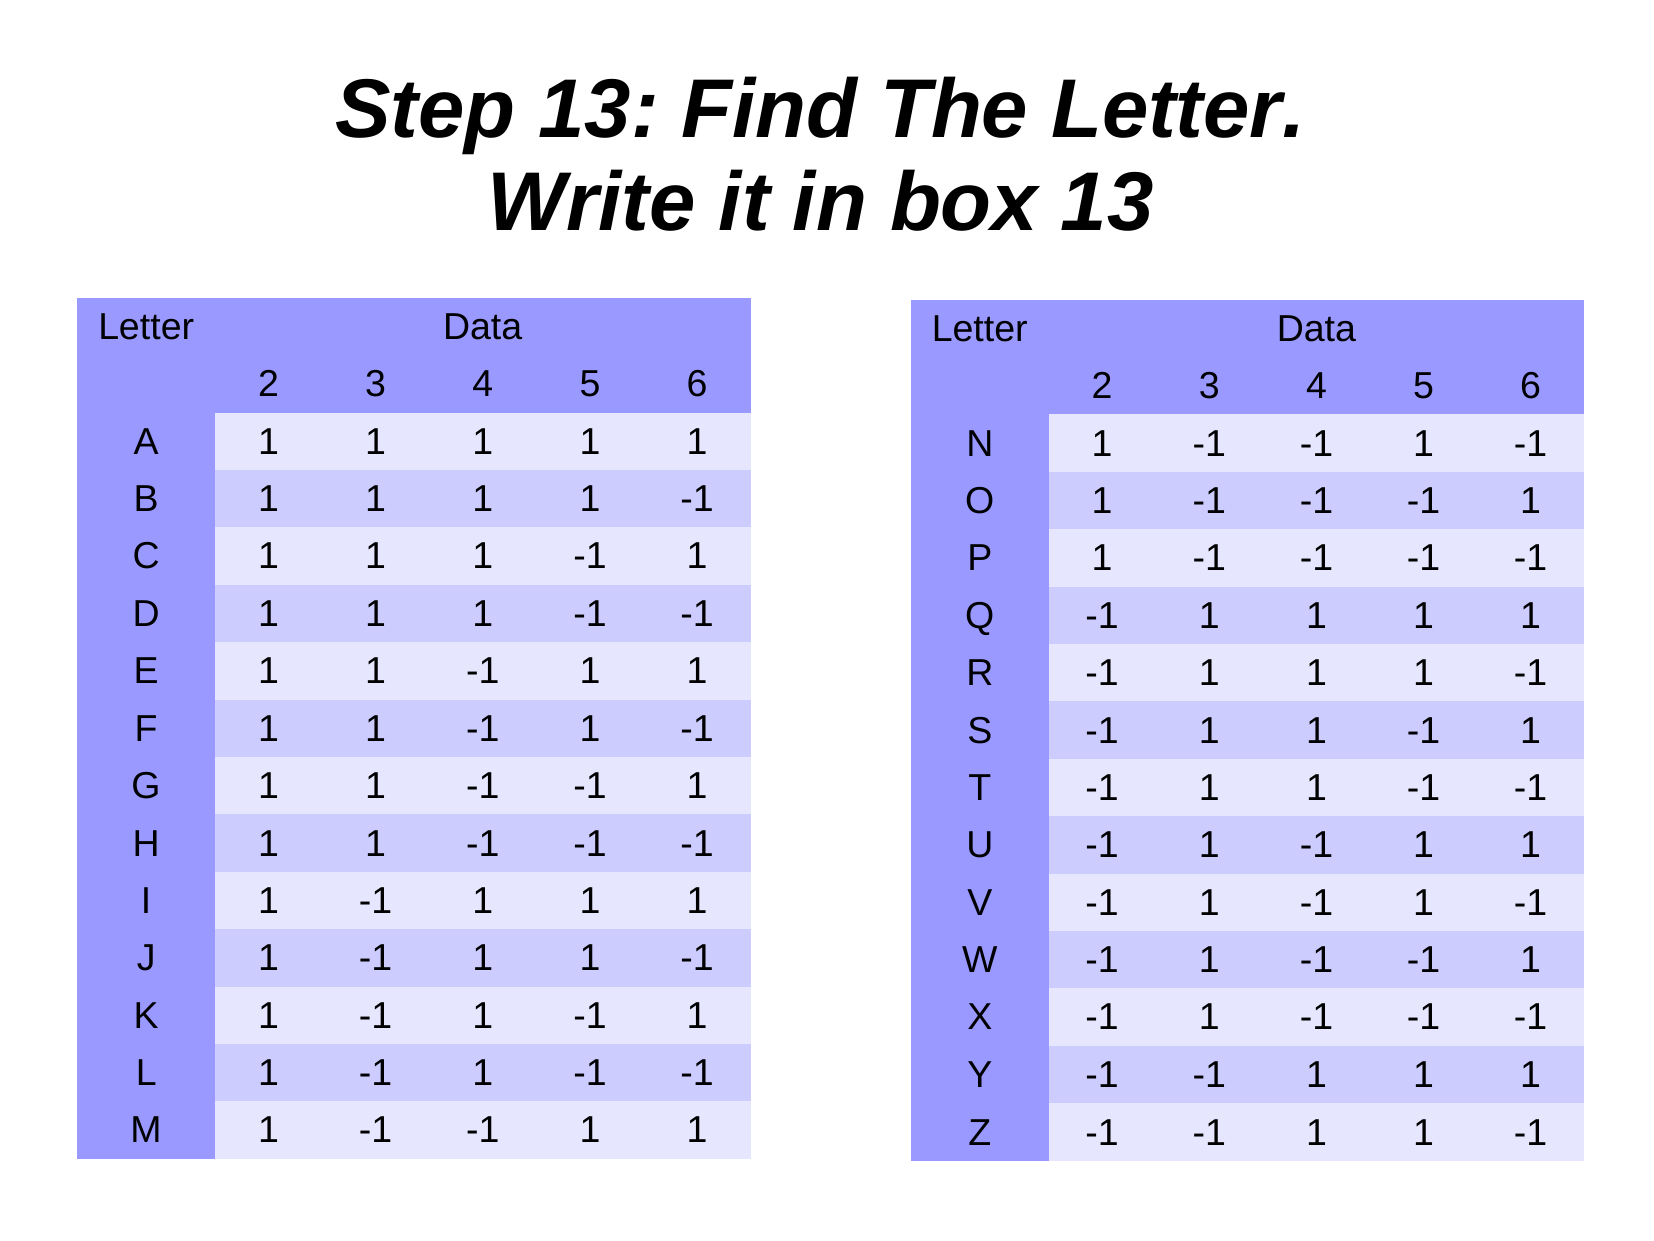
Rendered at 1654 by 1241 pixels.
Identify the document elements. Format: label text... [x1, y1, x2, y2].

table_cell -1 [1370, 759, 1477, 816]
table_cell R [911, 644, 1049, 701]
table_cell 1 [429, 585, 536, 642]
table_cell 1 [643, 527, 751, 585]
table_cell S [911, 701, 1049, 759]
table_cell -1 [429, 700, 536, 757]
table_cell 1 [429, 527, 536, 585]
table_cell 4 [1263, 357, 1370, 414]
table_cell C [77, 527, 215, 585]
table_cell J [77, 929, 215, 987]
table_cell 1 [1156, 988, 1263, 1046]
table_cell 1 [215, 700, 322, 757]
table_cell 1 [322, 470, 429, 527]
table_cell 1 [1263, 701, 1370, 759]
table_cell 1 [215, 814, 322, 872]
table_cell -1 [643, 929, 751, 987]
table_cell -1 [643, 1044, 751, 1101]
table_cell 1 [1477, 816, 1584, 874]
table_cell -1 [1263, 414, 1370, 472]
table_cell 1 [1477, 701, 1584, 759]
table_header Letter [77, 298, 215, 413]
table_cell 1 [1049, 529, 1156, 587]
table_header Data [1049, 300, 1584, 357]
table_cell 1 [1477, 1046, 1584, 1103]
table_cell W [911, 931, 1049, 988]
table_cell 1 [1049, 414, 1156, 472]
table_cell 1 [536, 642, 643, 700]
title Step 13: Find The Letter. Write it in box 13 [76, 59, 1565, 252]
table_cell 2 [1049, 357, 1156, 414]
table_cell 1 [643, 872, 751, 929]
table_cell 1 [429, 987, 536, 1044]
table_cell -1 [322, 987, 429, 1044]
table_cell D [77, 585, 215, 642]
table_cell -1 [1370, 472, 1477, 529]
table_cell N [911, 414, 1049, 472]
table_cell 1 [429, 470, 536, 527]
table_cell 1 [429, 872, 536, 929]
table_cell 1 [1370, 414, 1477, 472]
table_cell -1 [1263, 931, 1370, 988]
table_cell -1 [1156, 1046, 1263, 1103]
table_cell 1 [643, 642, 751, 700]
table_cell -1 [1370, 701, 1477, 759]
table_cell 1 [215, 1044, 322, 1101]
table_cell 1 [1370, 874, 1477, 931]
table_cell 1 [215, 757, 322, 814]
table_cell 1 [536, 872, 643, 929]
table_cell 1 [1370, 587, 1477, 644]
table_cell -1 [536, 585, 643, 642]
table_cell 1 [643, 1101, 751, 1159]
table_cell 1 [429, 929, 536, 987]
table_cell 1 [1477, 472, 1584, 529]
table_cell 3 [1156, 357, 1263, 414]
table_cell -1 [536, 814, 643, 872]
table_cell 1 [1156, 701, 1263, 759]
table_cell -1 [1049, 644, 1156, 701]
table_cell T [911, 759, 1049, 816]
table_cell 1 [429, 413, 536, 470]
table_cell 1 [536, 470, 643, 527]
table_cell -1 [643, 700, 751, 757]
table_cell -1 [536, 1044, 643, 1101]
table_cell 1 [215, 413, 322, 470]
table_cell F [77, 700, 215, 757]
table_cell -1 [429, 757, 536, 814]
table_cell 1 [536, 413, 643, 470]
table_cell -1 [1263, 988, 1370, 1046]
table_cell 1 [1049, 472, 1156, 529]
table_cell -1 [1156, 1103, 1263, 1161]
table_cell 1 [1156, 874, 1263, 931]
table_cell 1 [215, 470, 322, 527]
table_cell -1 [1049, 816, 1156, 874]
table_cell -1 [536, 527, 643, 585]
table_cell 1 [322, 527, 429, 585]
table_cell U [911, 816, 1049, 874]
table_cell 1 [1370, 816, 1477, 874]
table_cell -1 [322, 929, 429, 987]
table_cell -1 [1370, 988, 1477, 1046]
table_cell 5 [1370, 357, 1477, 414]
table_cell L [77, 1044, 215, 1101]
table_cell -1 [1477, 874, 1584, 931]
table_cell Z [911, 1103, 1049, 1161]
table_cell 1 [215, 585, 322, 642]
table_cell 1 [215, 642, 322, 700]
table_cell -1 [1477, 988, 1584, 1046]
table_cell -1 [1156, 529, 1263, 587]
table_cell 1 [215, 872, 322, 929]
table_cell -1 [1049, 701, 1156, 759]
table_cell 1 [1370, 644, 1477, 701]
table_cell 1 [322, 757, 429, 814]
table_cell 1 [1156, 644, 1263, 701]
table_cell 1 [1263, 1103, 1370, 1161]
table_cell V [911, 874, 1049, 931]
table_cell A [77, 413, 215, 470]
table_cell 1 [1263, 1046, 1370, 1103]
table_cell -1 [322, 872, 429, 929]
table_cell -1 [536, 987, 643, 1044]
table_cell -1 [1049, 587, 1156, 644]
table_cell E [77, 642, 215, 700]
table_cell O [911, 472, 1049, 529]
table_cell K [77, 987, 215, 1044]
table_cell -1 [1049, 1046, 1156, 1103]
table_cell -1 [429, 642, 536, 700]
table_cell -1 [1156, 414, 1263, 472]
table_cell -1 [1477, 644, 1584, 701]
table_cell -1 [536, 757, 643, 814]
table_cell 1 [1263, 644, 1370, 701]
table_cell 4 [429, 355, 536, 413]
table_cell 1 [643, 987, 751, 1044]
table_cell 1 [1156, 587, 1263, 644]
table_cell -1 [1370, 529, 1477, 587]
table_cell 1 [429, 1044, 536, 1101]
table_cell Q [911, 587, 1049, 644]
table_cell 5 [536, 355, 643, 413]
table_cell -1 [1049, 874, 1156, 931]
table_cell P [911, 529, 1049, 587]
table_cell B [77, 470, 215, 527]
table_cell 1 [536, 929, 643, 987]
table_cell -1 [1263, 529, 1370, 587]
table_cell -1 [643, 814, 751, 872]
table_cell 1 [322, 413, 429, 470]
table_cell -1 [1049, 931, 1156, 988]
table_cell -1 [643, 470, 751, 527]
table_cell 1 [1156, 931, 1263, 988]
table_cell 1 [1156, 759, 1263, 816]
table_cell 3 [322, 355, 429, 413]
table_cell -1 [1477, 1103, 1584, 1161]
table_cell -1 [429, 814, 536, 872]
table_cell -1 [1049, 759, 1156, 816]
table_cell 2 [215, 355, 322, 413]
table_header Data [215, 298, 751, 355]
table_cell 1 [322, 642, 429, 700]
table_cell 1 [1370, 1046, 1477, 1103]
table_cell -1 [322, 1101, 429, 1159]
table_cell 1 [643, 757, 751, 814]
table_cell 1 [536, 700, 643, 757]
table_cell 1 [1477, 931, 1584, 988]
table_cell 1 [1370, 1103, 1477, 1161]
table_cell 1 [215, 987, 322, 1044]
table_cell -1 [1370, 931, 1477, 988]
table_cell X [911, 988, 1049, 1046]
table_cell 1 [215, 929, 322, 987]
table_cell 1 [1477, 587, 1584, 644]
table_cell G [77, 757, 215, 814]
table_cell -1 [1049, 988, 1156, 1046]
table_cell 6 [1477, 357, 1584, 414]
table_cell 1 [1263, 587, 1370, 644]
table_cell M [77, 1101, 215, 1159]
table_cell I [77, 872, 215, 929]
table_cell -1 [1156, 472, 1263, 529]
table_cell 1 [1263, 759, 1370, 816]
table_cell 1 [322, 585, 429, 642]
table_cell 1 [322, 700, 429, 757]
table_cell -1 [1477, 529, 1584, 587]
table_cell 1 [536, 1101, 643, 1159]
table_cell 6 [643, 355, 751, 413]
table_cell -1 [322, 1044, 429, 1101]
table_cell -1 [1263, 874, 1370, 931]
table_cell -1 [429, 1101, 536, 1159]
table_cell 1 [322, 814, 429, 872]
table_cell -1 [1263, 816, 1370, 874]
table_cell -1 [1049, 1103, 1156, 1161]
table_cell 1 [215, 1101, 322, 1159]
table_cell 1 [1156, 816, 1263, 874]
table_cell -1 [1477, 414, 1584, 472]
table_cell Y [911, 1046, 1049, 1103]
table_header Letter [911, 300, 1049, 414]
table_cell 1 [215, 527, 322, 585]
table_cell -1 [643, 585, 751, 642]
table_cell 1 [643, 413, 751, 470]
table_cell -1 [1263, 472, 1370, 529]
table_cell H [77, 814, 215, 872]
table_cell -1 [1477, 759, 1584, 816]
